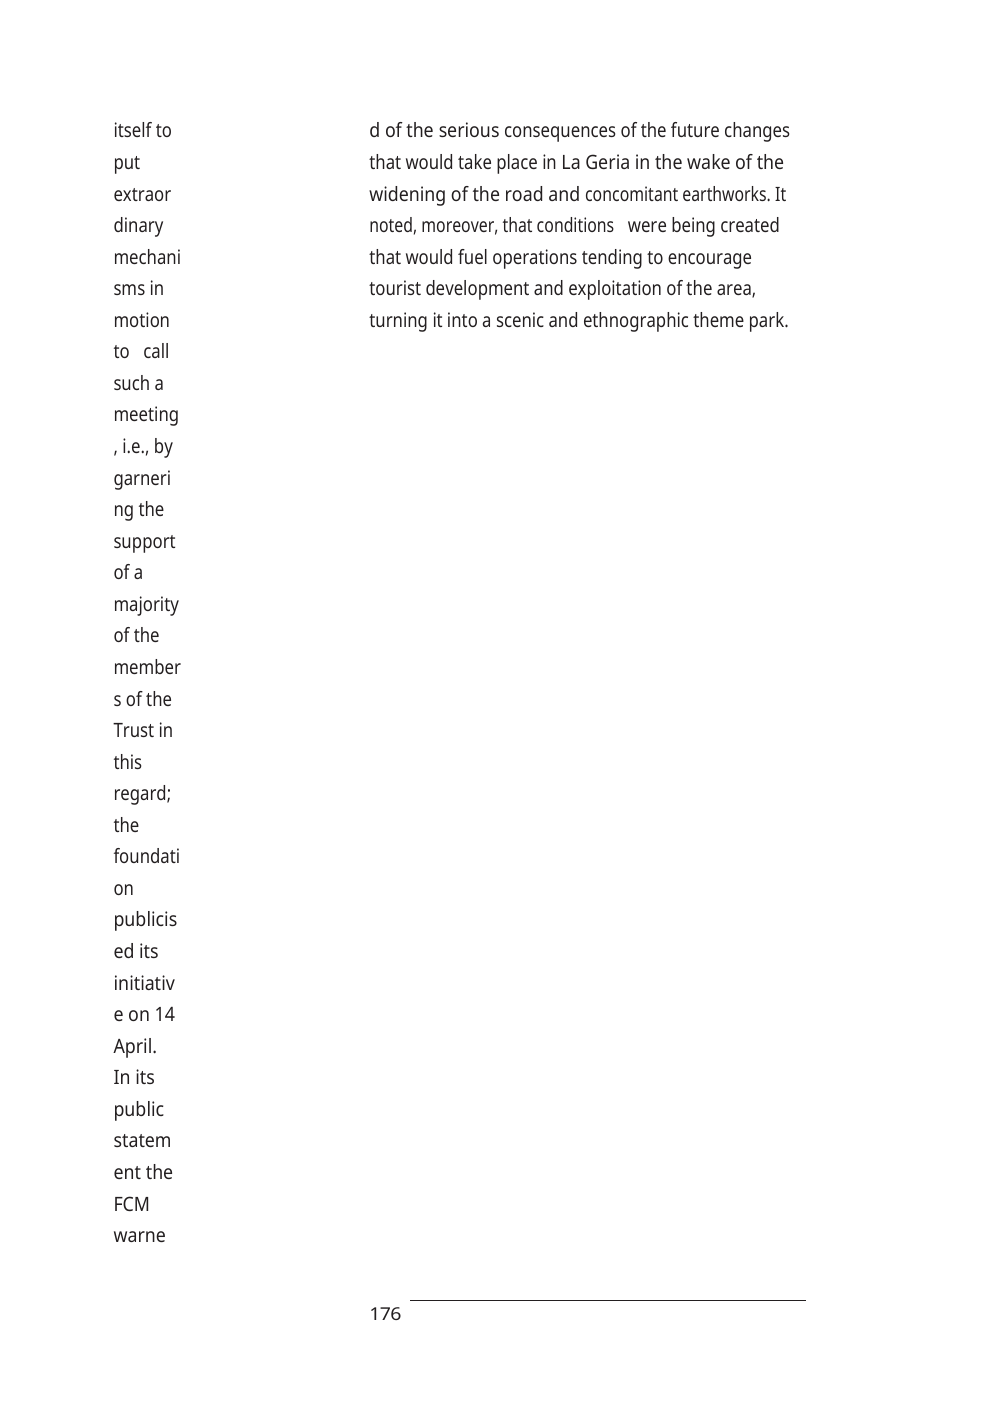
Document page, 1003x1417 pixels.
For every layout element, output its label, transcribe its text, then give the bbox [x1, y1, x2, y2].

text d of the serious consequences of the future changes that would take place in La Geria in the wake of the widening of the road and concomitant earthworks. It noted, moreover, that conditions were being created that would fuel operations tending to encourage tourist development and exploitation of the area, turning it into a scenic and ethnographic theme park. [369, 117, 791, 333]
text In its public statement the FCM warne [113, 1063, 173, 1248]
text itself to put extraordinary mechanisms in motion to call such a meeting, i.e., by garnering the support of a majority of the members of the Trust in this regard; the foundation publicised its initiative on 14 April. [113, 117, 181, 1059]
